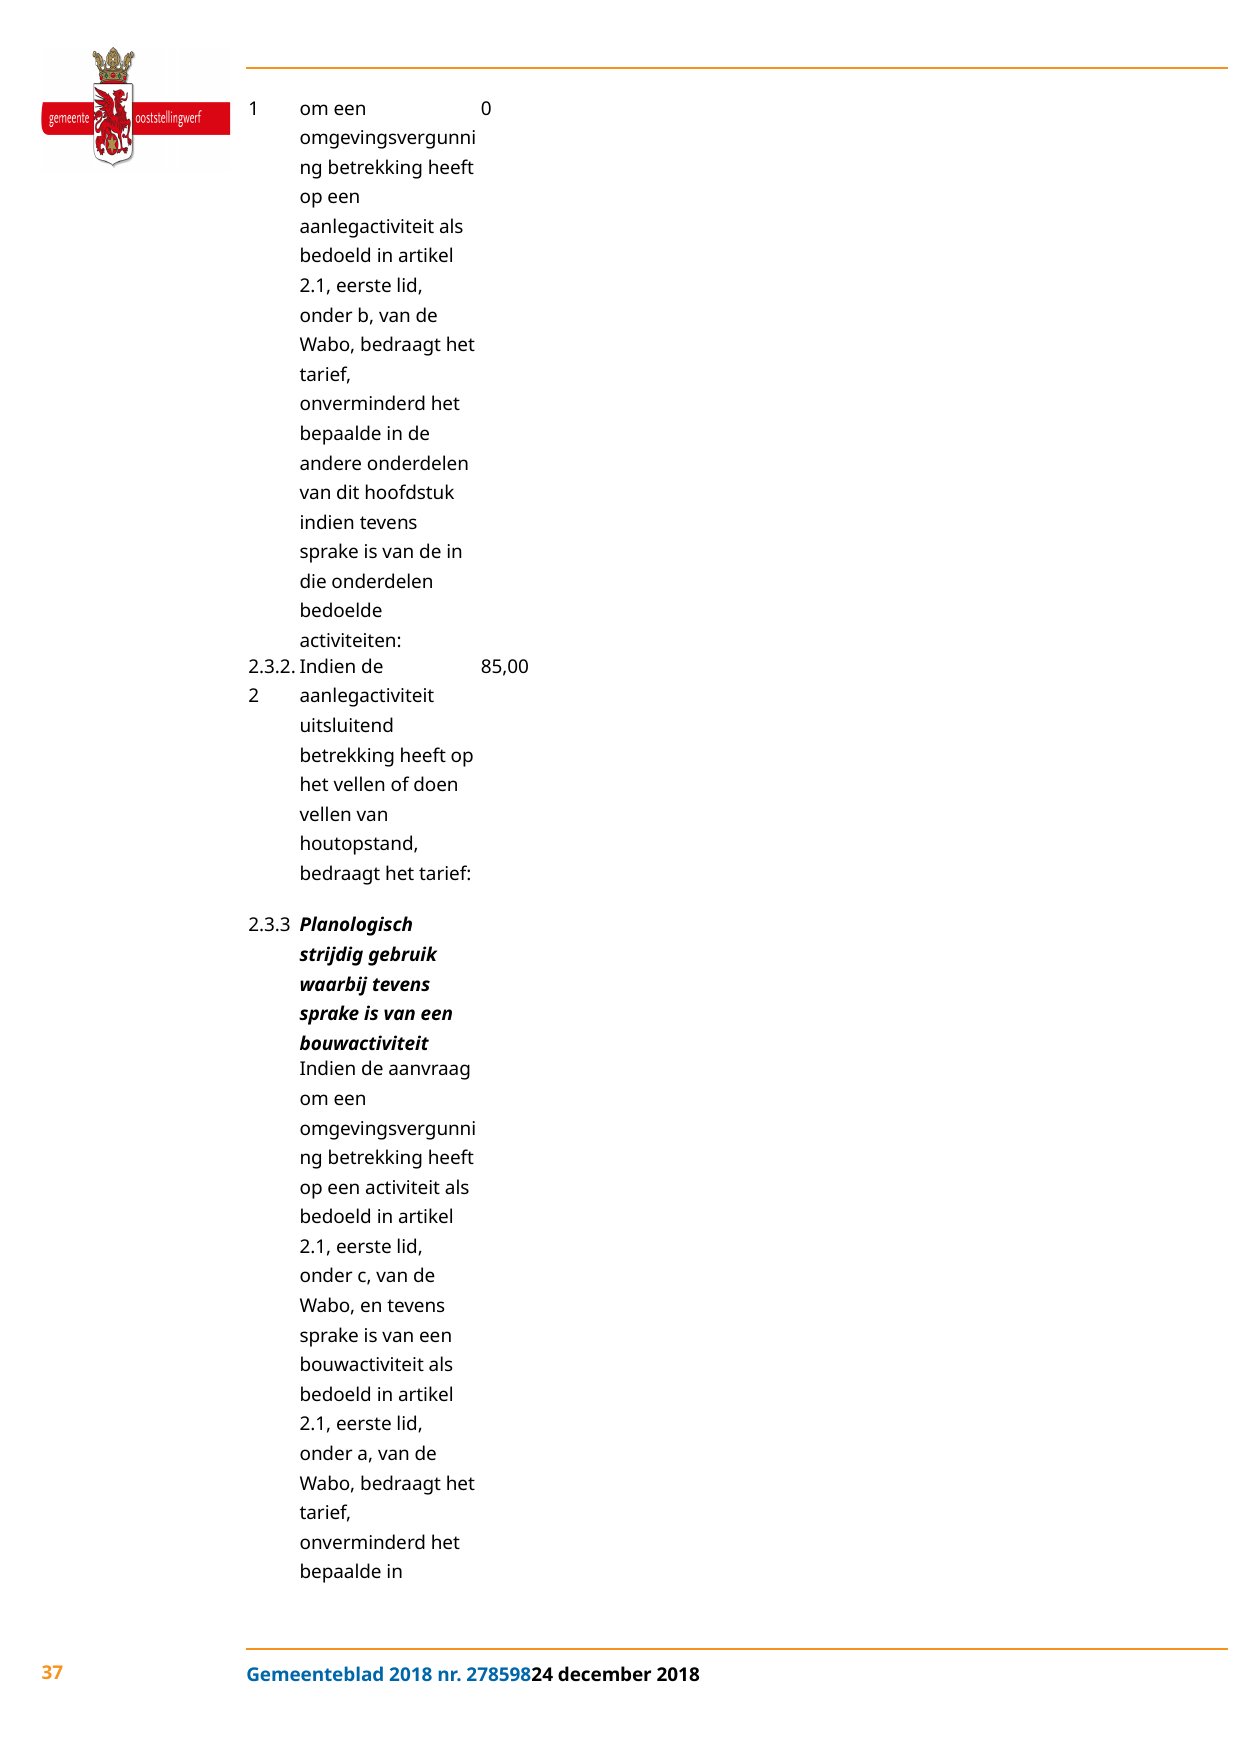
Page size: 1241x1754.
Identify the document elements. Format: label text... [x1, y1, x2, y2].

table_cell [689, 912, 740, 1056]
table_cell [1100, 886, 1152, 912]
table_cell [740, 653, 791, 886]
table_cell [1100, 912, 1152, 1056]
table_cell [637, 653, 688, 886]
table_cell [1049, 95, 1100, 653]
table_cell [997, 95, 1048, 653]
table_cell [534, 95, 586, 653]
table_cell [997, 886, 1048, 912]
table_cell [689, 1056, 740, 1584]
table_cell [481, 912, 534, 1056]
table_cell [997, 1056, 1048, 1584]
table_cell [586, 95, 637, 653]
table_cell [894, 653, 946, 886]
table_cell [586, 886, 637, 912]
table_cell 1 [248, 95, 299, 653]
table_cell [997, 912, 1048, 1056]
table_cell [1049, 912, 1100, 1056]
table_cell [791, 912, 843, 1056]
table_cell [894, 912, 946, 1056]
table_cell [1049, 653, 1100, 886]
table_cell [534, 1056, 586, 1584]
table_cell [843, 653, 894, 886]
table_cell om een omgevingsvergunning betrekking heeft op een aanlegactiviteit als bedoeld in artikel 2.1, eerste lid, onder b, van de Wabo, bedraagt het tarief, onverminderd het bepaalde in de andere onderdelen van dit hoofdstuk indien tevens sprake is van de in die onderdelen bedoelde activiteiten: [299, 95, 481, 653]
table_cell [299, 886, 481, 912]
table_cell [637, 912, 688, 1056]
table_cell [586, 1056, 637, 1584]
table_cell Indien de aanlegactiviteit uitsluitend betrekking heeft op het vellen of doen vellen van houtopstand, bedraagt het tarief: [299, 653, 481, 886]
table_cell [740, 886, 791, 912]
table_cell Planologisch strijdig gebruik waarbij tevens sprake is van een bouwactiviteit [299, 912, 481, 1056]
table_cell [791, 95, 843, 653]
table_cell [1100, 1056, 1152, 1584]
table_cell [1049, 1056, 1100, 1584]
table_cell [689, 653, 740, 886]
table_cell [894, 95, 946, 653]
table_cell [894, 886, 946, 912]
table_cell [791, 1056, 843, 1584]
table_cell [1100, 95, 1152, 653]
table_cell [586, 912, 637, 1056]
table_cell [481, 886, 534, 912]
table_cell [248, 1056, 299, 1584]
table_cell [740, 95, 791, 653]
table_cell [946, 912, 997, 1056]
table_cell [637, 95, 688, 653]
table_cell [689, 95, 740, 653]
table_cell [946, 653, 997, 886]
table_cell [946, 1056, 997, 1584]
table_cell [791, 886, 843, 912]
table_cell [791, 653, 843, 886]
table_cell 2.3.2.2 [248, 653, 299, 886]
table_cell 2.3.3 [248, 912, 299, 1056]
table_cell [740, 912, 791, 1056]
table_cell [248, 886, 299, 912]
table_cell 85,00 [481, 653, 534, 886]
table_cell [534, 912, 586, 1056]
table_cell [843, 886, 894, 912]
table_cell [740, 1056, 791, 1584]
table_cell [637, 886, 688, 912]
table_cell [481, 1056, 534, 1584]
table_cell 0 [481, 95, 534, 653]
table_cell [894, 1056, 946, 1584]
table_cell [1100, 653, 1152, 886]
table_cell [946, 95, 997, 653]
picture [41, 47, 231, 172]
table_cell [586, 653, 637, 886]
table_cell [946, 886, 997, 912]
table_cell [534, 886, 586, 912]
table_cell [843, 1056, 894, 1584]
table_cell [534, 653, 586, 886]
table_cell [843, 912, 894, 1056]
table_cell [689, 886, 740, 912]
table_cell [637, 1056, 688, 1584]
table_cell [997, 653, 1048, 886]
table_cell [1049, 886, 1100, 912]
table_cell Indien de aanvraag om een omgevingsvergunning betrekking heeft op een activiteit als bedoeld in artikel 2.1, eerste lid, onder c, van de Wabo, en tevens sprake is van een bouwactiviteit als bedoeld in artikel 2.1, eerste lid, onder a, van de Wabo, bedraagt het tarief, onverminderd het bepaalde in [299, 1056, 481, 1584]
table_cell [843, 95, 894, 653]
